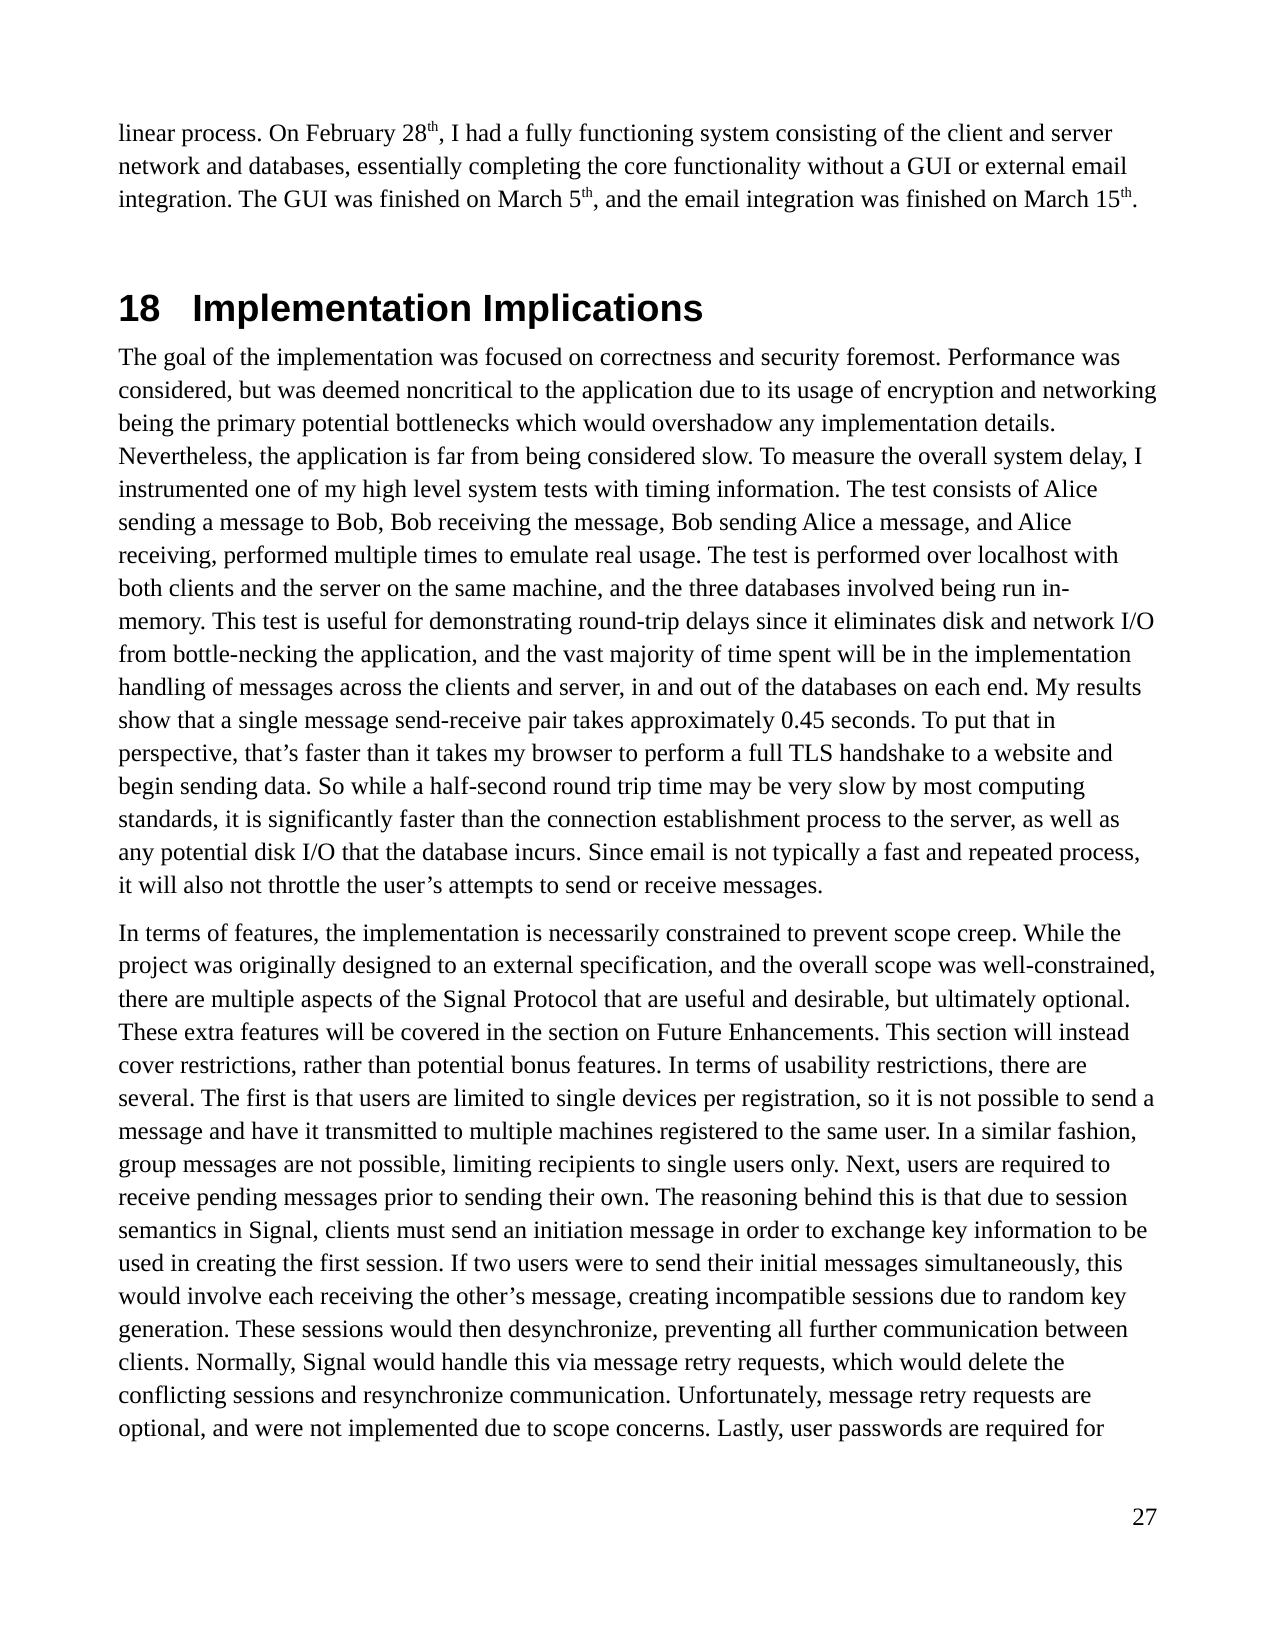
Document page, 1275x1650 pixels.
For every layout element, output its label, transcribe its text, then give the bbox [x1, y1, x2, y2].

text linear process. On February 28th, I had a fully functioning system consisting of the client and server network and databases, essentially completing the core functionality without a GUI or external email integration. The GUI was finished on March 5th, and the email integration was finished on March 15th. [118, 118, 1157, 213]
text In terms of features, the implementation is necessarily constrained to prevent scope creep. While the project was originally designed to an external specification, and the overall scope was well-constrained, there are multiple aspects of the Signal Protocol that are useful and desirable, but ultimately optional. These extra features will be covered in the section on Future Enhancements. This section will instead cover restrictions, rather than potential bonus features. In terms of usability restrictions, there are several. The first is that users are limited to single devices per registration, so it is not possible to send a message and have it transmitted to multiple machines registered to the same user. In a similar fashion, group messages are not possible, limiting recipients to single users only. Next, users are required to receive pending messages prior to sending their own. The reasoning behind this is that due to session semantics in Signal, clients must send an initiation message in order to exchange key information to be used in creating the first session. If two users were to send their initial messages simultaneously, this would involve each receiving the other’s message, creating incompatible sessions due to random key generation. These sessions would then desynchronize, preventing all further communication between clients. Normally, Signal would handle this via message retry requests, which would delete the conflicting sessions and resynchronize communication. Unfortunately, message retry requests are optional, and were not implemented due to scope concerns. Lastly, user passwords are required for [118, 918, 1157, 1442]
text The goal of the implementation was focused on correctness and security foremost. Performance was considered, but was deemed noncritical to the application due to its usage of encryption and networking being the primary potential bottlenecks which would overshadow any implementation details. Nevertheless, the application is far from being considered slow. To measure the overall system delay, I instrumented one of my high level system tests with timing information. The test consists of Alice sending a message to Bob, Bob receiving the message, Bob sending Alice a message, and Alice receiving, performed multiple times to emulate real usage. The test is performed over localhost with both clients and the server on the same machine, and the three databases involved being run in-memory. This test is useful for demonstrating round-trip delays since it eliminates disk and network I/O from bottle-necking the application, and the vast majority of time spent will be in the implementation handling of messages across the clients and server, in and out of the databases on each end. My results show that a single message send-receive pair takes approximately 0.45 seconds. To put that in perspective, that’s faster than it takes my browser to perform a full TLS handshake to a website and begin sending data. So while a half-second round trip time may be very slow by most computing standards, it is significantly faster than the connection establishment process to the server, as well as any potential disk I/O that the database incurs. Since email is not typically a fast and repeated process, it will also not throttle the user’s attempts to send or receive messages. [118, 342, 1157, 899]
subtitle Implementation Implications [118, 286, 1157, 329]
